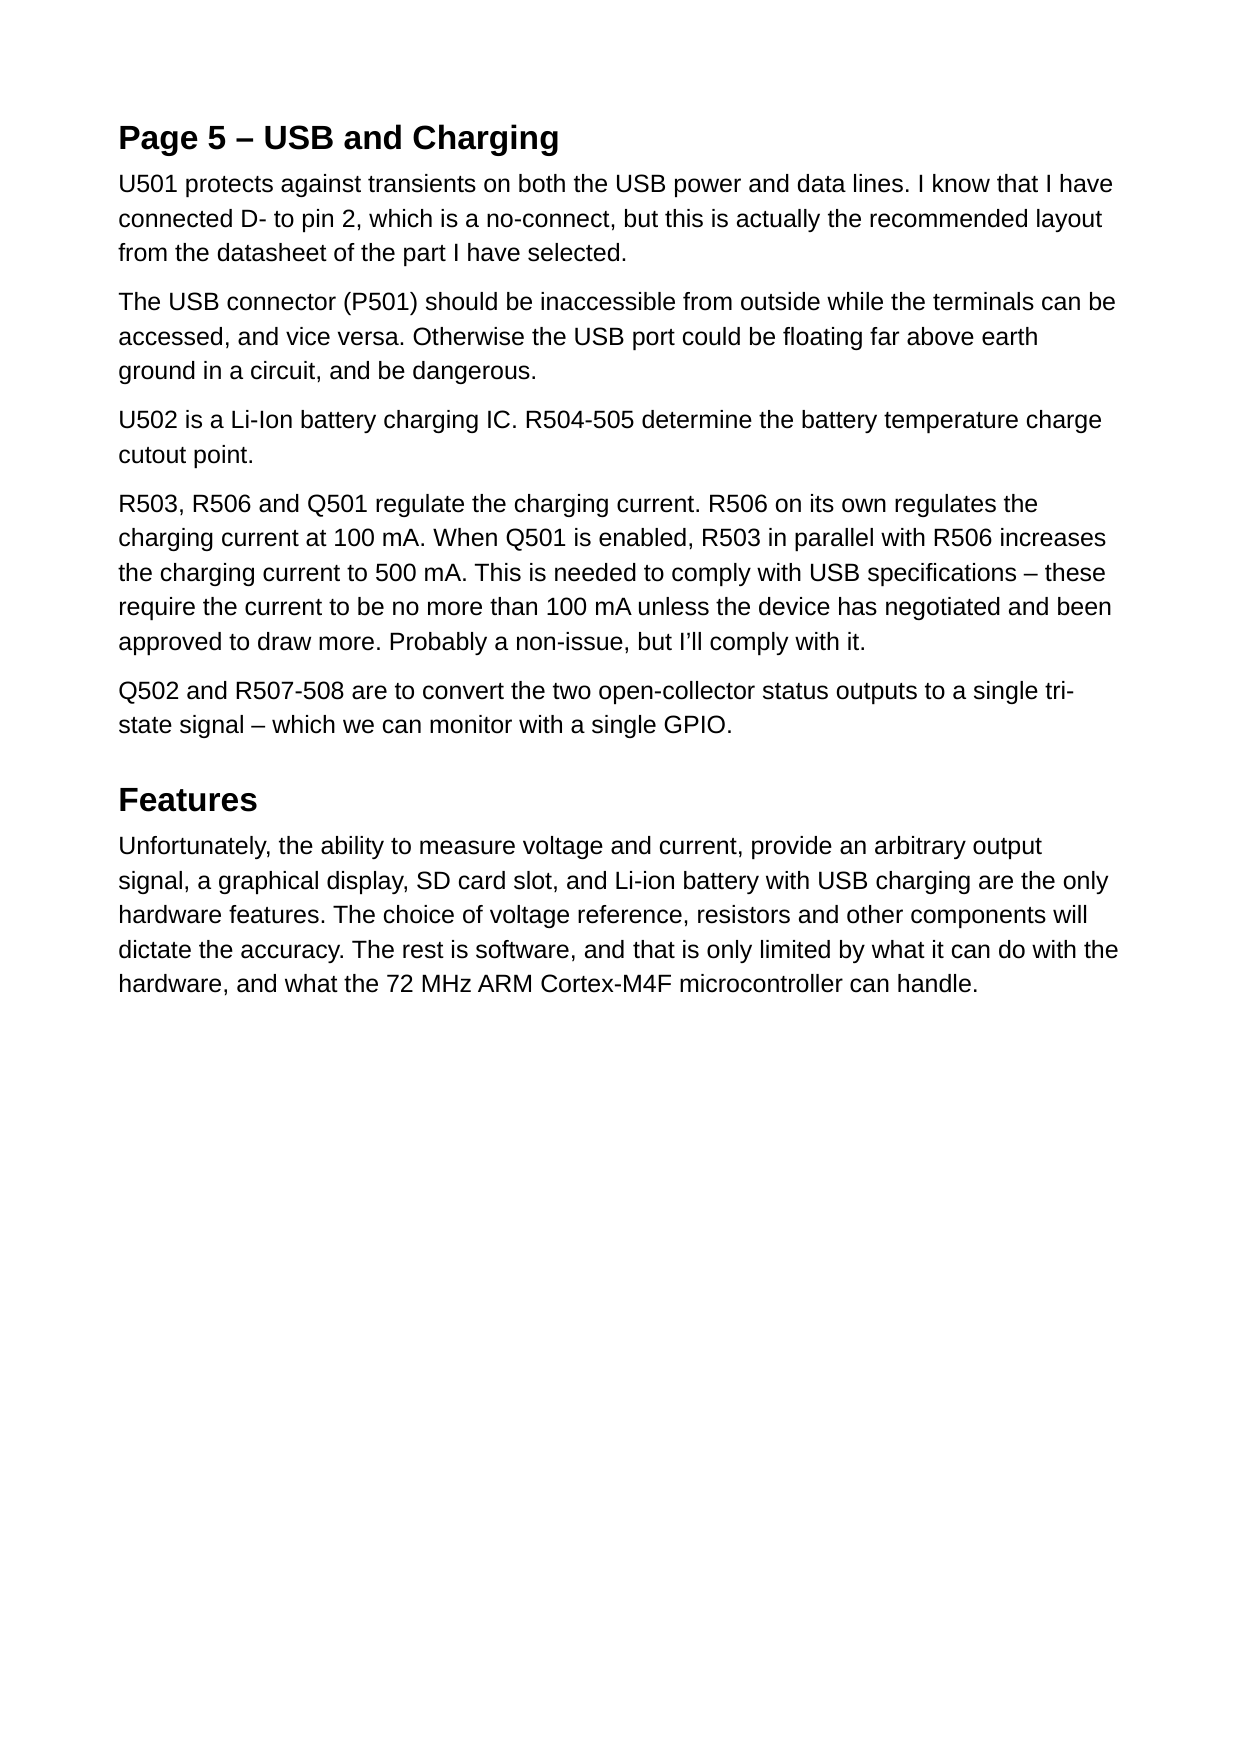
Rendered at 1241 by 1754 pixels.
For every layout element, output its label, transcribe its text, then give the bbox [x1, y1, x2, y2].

subtitle Page 5 – USB and Charging [118, 118, 1122, 157]
text The USB connector (P501) should be inaccessible from outside while the terminals can be accessed, and vice versa. Otherwise the USB port could be floating far above earth ground in a circuit, and be dangerous. [118, 287, 1122, 385]
subtitle Features [118, 780, 1122, 819]
text U501 protects against transients on both the USB power and data lines. I know that I have connected D- to pin 2, which is a no-connect, but this is actually the recommended layout from the datasheet of the part I have selected. [118, 169, 1122, 267]
text Unfortunately, the ability to measure voltage and current, provide an arbitrary output signal, a graphical display, SD card slot, and Li-ion battery with USB charging are the only hardware features. The choice of voltage reference, resistors and other components will dictate the accuracy. The rest is software, and that is only limited by what it can do with the hardware, and what the 72 MHz ARM Cortex-M4F microcontroller can handle. [118, 831, 1122, 998]
text R503, R506 and Q501 regulate the charging current. R506 on its own regulates the charging current at 100 mA. When Q501 is enabled, R503 in parallel with R506 increases the charging current to 500 mA. This is needed to comply with USB specifications – these require the current to be no more than 100 mA unless the device has negotiated and been approved to draw more. Probably a non-issue, but I’ll comply with it. [118, 489, 1122, 656]
text Q502 and R507-508 are to convert the two open-collector status outputs to a single tri-state signal – which we can monitor with a single GPIO. [118, 676, 1122, 739]
text U502 is a Li-Ion battery charging IC. R504-505 determine the battery temperature charge cutout point. [118, 405, 1122, 468]
